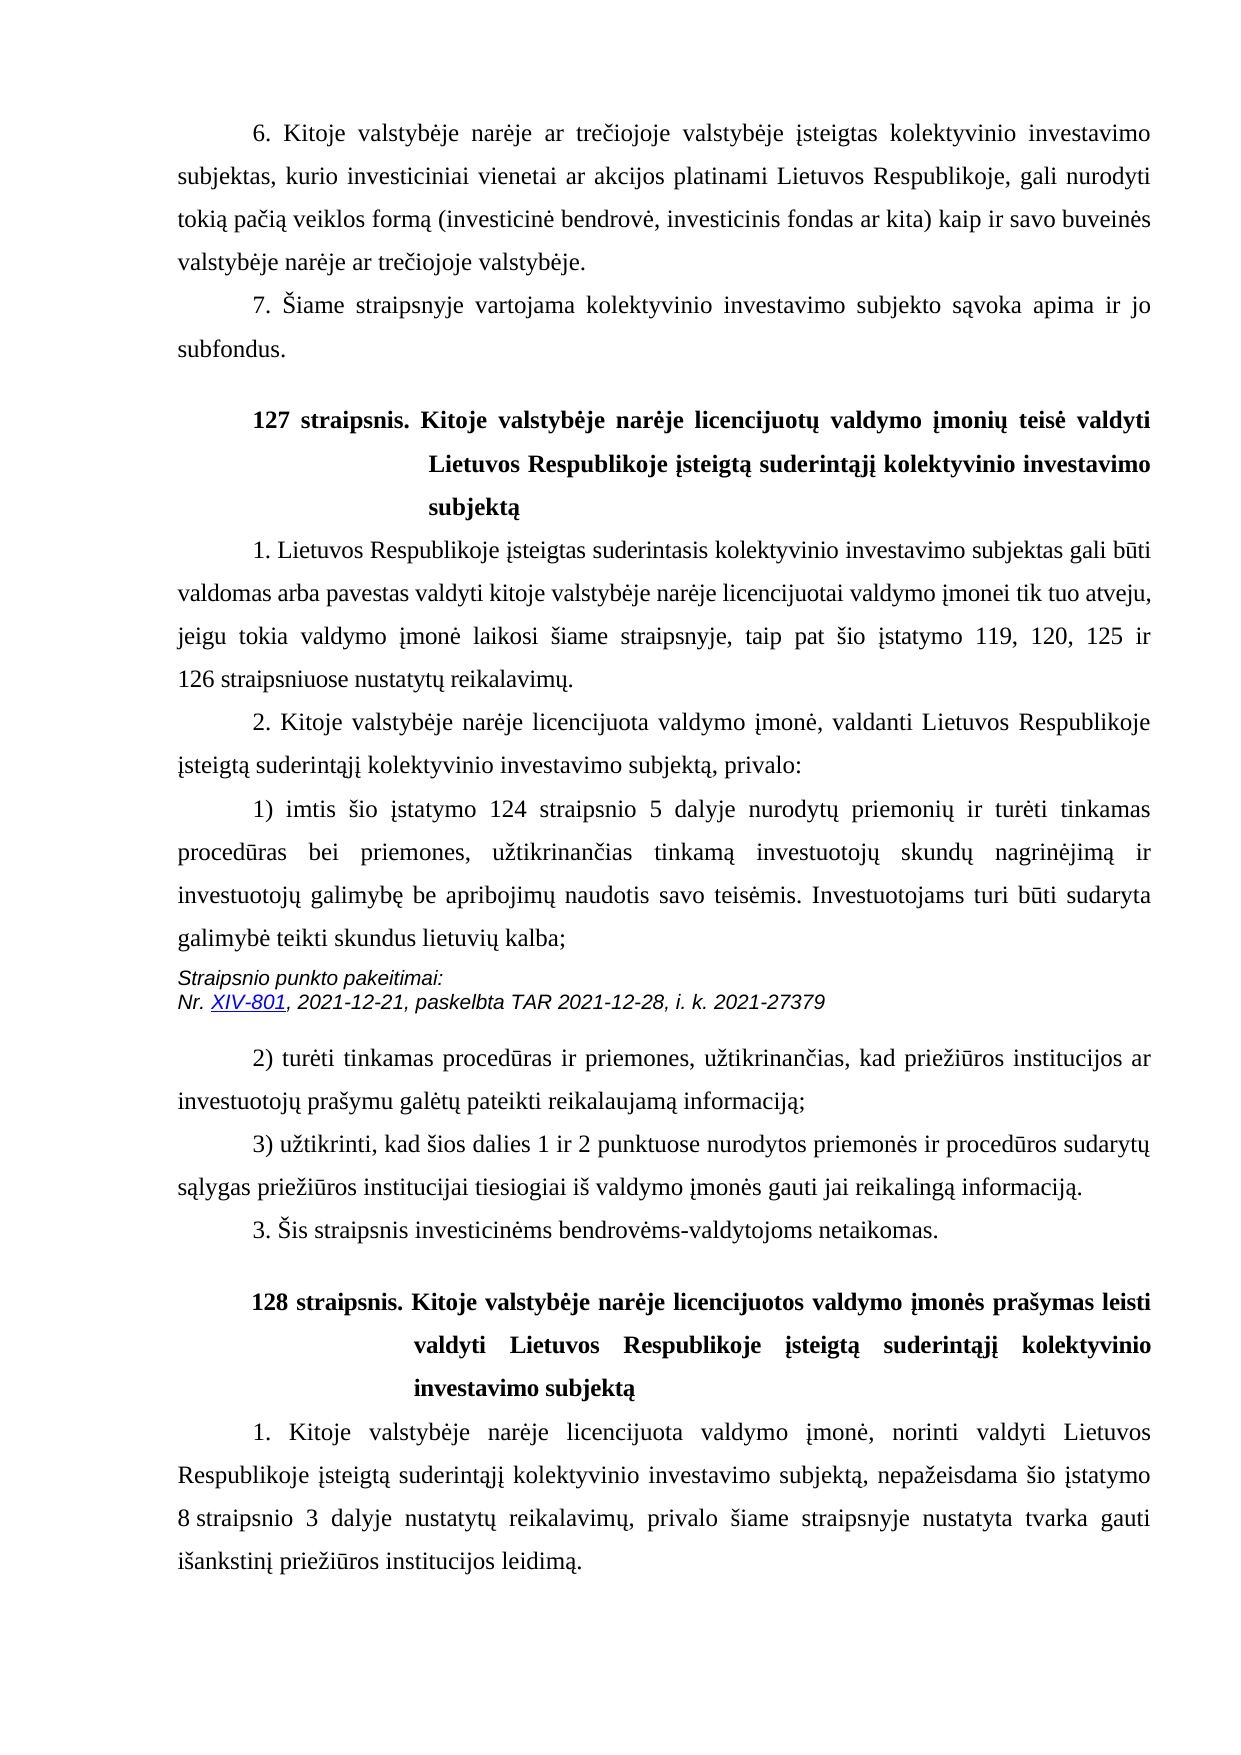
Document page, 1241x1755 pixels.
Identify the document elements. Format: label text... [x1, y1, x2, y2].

text 7. Šiame straipsnyje vartojama kolektyvinio investavimo subjekto sąvoka apima ir jo subfondus. [177, 291, 1152, 362]
text 1. Kitoje valstybėje narėje licencijuota valdymo įmonė, norinti valdyti Lietuvos Respublikoje įsteigtą suderintąjį kolektyvinio investavimo subjektą, nepažeisdama šio įstatymo 8 straipsnio 3 dalyje nustatytų reikalavimų, privalo šiame straipsnyje nustatyta tvarka gauti išankstinį priežiūros institucijos leidimą. [177, 1417, 1152, 1575]
text 128 straipsnis. Kitoje valstybėje narėje licencijuotos valdymo įmonės prašymas leisti valdyti Lietuvos Respublikoje įsteigtą suderintąjį kolektyvinio investavimo subjektą [251, 1287, 1152, 1402]
text 6. Kitoje valstybėje narėje ar trečiojoje valstybėje įsteigtas kolektyvinio investavimo subjektas, kurio investiciniai vienetai ar akcijos platinami Lietuvos Respublikoje, gali nurodyti tokią pačią veiklos formą (investicinė bendrovė, investicinis fondas ar kita) kaip ir savo buveinės valstybėje narėje ar trečiojoje valstybėje. [177, 118, 1152, 276]
text 2. Kitoje valstybėje narėje licencijuota valdymo įmonė, valdanti Lietuvos Respublikoje įsteigtą suderintąjį kolektyvinio investavimo subjektą, privalo: [177, 707, 1152, 779]
text Nr. XIV-801, 2021-12-21, paskelbta TAR 2021-12-28, i. k. 2021-27379 [177, 990, 1152, 1014]
text Straipsnio punkto pakeitimai: [177, 966, 1152, 990]
text 1) imtis šio įstatymo 124 straipsnio 5 dalyje nurodytų priemonių ir turėti tinkamas procedūras bei priemones, užtikrinančias tinkamą investuotojų skundų nagrinėjimą ir investuotojų galimybę be apribojimų naudotis savo teisėmis. Investuotojams turi būti sudaryta galimybė teikti skundus lietuvių kalba; [177, 794, 1152, 952]
text 1. Lietuvos Respublikoje įsteigtas suderintasis kolektyvinio investavimo subjektas gali būti valdomas arba pavestas valdyti kitoje valstybėje narėje licencijuotai valdymo įmonei tik tuo atveju, jeigu tokia valdymo įmonė laikosi šiame straipsnyje, taip pat šio įstatymo 119, 120, 125 ir 126 straipsniuose nustatytų reikalavimų. [177, 535, 1152, 693]
text 3. Šis straipsnis investicinėms bendrovėms-valdytojoms netaikomas. [177, 1215, 1152, 1244]
text 127 straipsnis. Kitoje valstybėje narėje licencijuotų valdymo įmonių teisė valdyti Lietuvos Respublikoje įsteigtą suderintąjį kolektyvinio investavimo subjektą [252, 406, 1152, 521]
text 3) užtikrinti, kad šios dalies 1 ir 2 punktuose nurodytos priemonės ir procedūros sudarytų sąlygas priežiūros institucijai tiesiogiai iš valdymo įmonės gauti jai reikalingą informaciją. [177, 1129, 1152, 1201]
text 2) turėti tinkamas procedūras ir priemones, užtikrinančias, kad priežiūros institucijos ar investuotojų prašymu galėtų pateikti reikalaujamą informaciją; [177, 1043, 1152, 1115]
